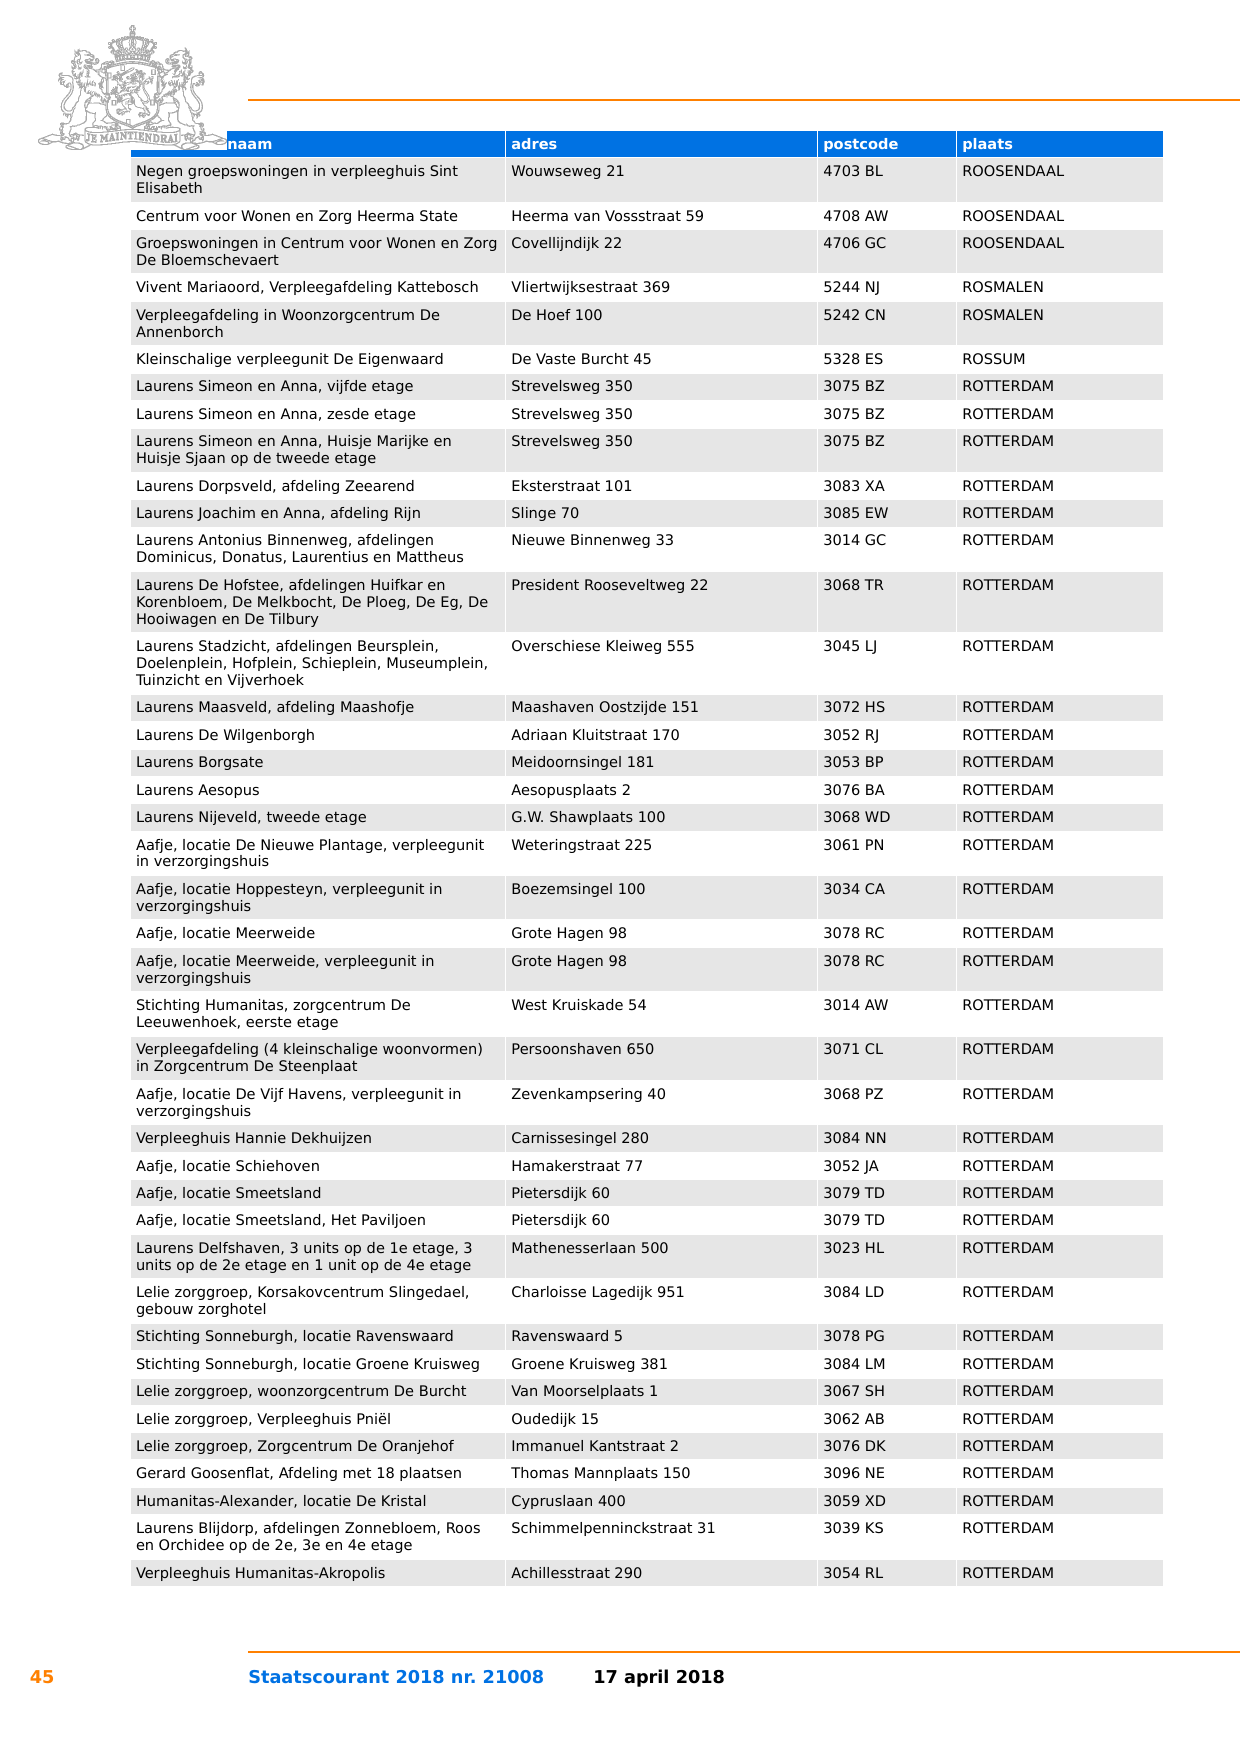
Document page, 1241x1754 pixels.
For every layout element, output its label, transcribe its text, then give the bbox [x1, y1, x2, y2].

picture [38, 25, 227, 150]
table_cell Mathenesserlaan 500 [506, 1235, 817, 1278]
table_cell Laurens Stadzicht, afdelingen Beursplein, Doelenplein, Hofplein, Schieplein, Museumplein, Tuinzicht en Vijverhoek [131, 633, 505, 694]
table_cell 3023 HL [818, 1235, 956, 1278]
table_cell Zevenkampsering 40 [506, 1081, 817, 1124]
table_cell ROOSENDAAL [957, 230, 1163, 273]
table_cell 3071 CL [818, 1037, 956, 1080]
table_cell ROOSENDAAL [957, 158, 1163, 202]
table_cell Covellijndijk 22 [506, 230, 817, 273]
table_cell ROTTERDAM [957, 473, 1163, 499]
table_cell ROTTERDAM [957, 1515, 1163, 1559]
table_cell Gerard Goosenflat, Afdeling met 18 plaatsen [131, 1461, 505, 1487]
table_cell Ravenswaard 5 [506, 1324, 817, 1350]
table_cell Laurens De Wilgenborgh [131, 722, 505, 748]
table_cell 3052 JA [818, 1153, 956, 1179]
table_cell Adriaan Kluitstraat 170 [506, 722, 817, 748]
table_cell Aafje, locatie De Vijf Havens, verpleegunit in verzorgingshuis [131, 1081, 505, 1124]
table_cell Carnissesingel 280 [506, 1125, 817, 1152]
table_cell Aafje, locatie Meerweide [131, 920, 505, 947]
table_cell 3068 TR [818, 572, 956, 632]
table_cell Laurens Simeon en Anna, vijfde etage [131, 374, 505, 400]
table_cell 3079 TD [818, 1180, 956, 1206]
table_cell Overschiese Kleiweg 555 [506, 633, 817, 694]
table_cell ROOSENDAAL [957, 203, 1163, 229]
table_cell Laurens Simeon en Anna, Huisje Marijke en Huisje Sjaan op de tweede etage [131, 429, 505, 472]
table_cell Eksterstraat 101 [506, 473, 817, 499]
table_cell ROTTERDAM [957, 374, 1163, 400]
table_cell ROTTERDAM [957, 1488, 1163, 1514]
table_cell President Rooseveltweg 22 [506, 572, 817, 632]
table_cell Laurens Antonius Binnenweg, afdelingen Dominicus, Donatus, Laurentius en Mattheus [131, 528, 505, 571]
table_cell ROTTERDAM [957, 1037, 1163, 1080]
table_cell Heerma van Vossstraat 59 [506, 203, 817, 229]
table_cell ROTTERDAM [957, 920, 1163, 947]
table_cell Laurens Borgsate [131, 750, 505, 776]
table_cell 4706 GC [818, 230, 956, 273]
table_cell Aafje, locatie Smeetsland [131, 1180, 505, 1206]
table_cell 3079 TD [818, 1208, 956, 1234]
table_cell Nieuwe Binnenweg 33 [506, 528, 817, 571]
table_header postcode [818, 131, 956, 157]
table_cell Laurens Aesopus [131, 777, 505, 803]
table_cell Achillesstraat 290 [506, 1560, 817, 1586]
table_cell Wouwseweg 21 [506, 158, 817, 202]
table_cell 3014 AW [818, 992, 956, 1036]
table_cell Vliertwijksestraat 369 [506, 275, 817, 301]
table_cell Kleinschalige verpleegunit De Eigenwaard [131, 346, 505, 373]
table_cell ROTTERDAM [957, 1324, 1163, 1350]
table_cell Schimmelpenninckstraat 31 [506, 1515, 817, 1559]
table_cell 3067 SH [818, 1379, 956, 1405]
table_cell 3084 LD [818, 1279, 956, 1323]
table_cell ROTTERDAM [957, 1406, 1163, 1432]
table_cell 3083 XA [818, 473, 956, 499]
table_cell Groepswoningen in Centrum voor Wonen en Zorg De Bloemschevaert [131, 230, 505, 273]
table_cell ROTTERDAM [957, 1279, 1163, 1323]
table_cell Charloisse Lagedijk 951 [506, 1279, 817, 1323]
table_cell Negen groepswoningen in verpleeghuis Sint Elisabeth [131, 158, 505, 202]
table_cell Stichting Humanitas, zorgcentrum De Leeuwenhoek, eerste etage [131, 992, 505, 1036]
table_cell 3034 CA [818, 876, 956, 919]
table_cell ROTTERDAM [957, 633, 1163, 694]
table_cell Laurens Dorpsveld, afdeling Zeearend [131, 473, 505, 499]
table_cell 3068 WD [818, 804, 956, 831]
table_cell ROTTERDAM [957, 528, 1163, 571]
table_cell Weteringstraat 225 [506, 832, 817, 875]
table_cell Humanitas-Alexander, locatie De Kristal [131, 1488, 505, 1514]
table_cell ROTTERDAM [957, 695, 1163, 721]
table_cell Strevelsweg 350 [506, 429, 817, 472]
table_cell 3045 LJ [818, 633, 956, 694]
table_cell Laurens Nijeveld, tweede etage [131, 804, 505, 831]
table_cell Verpleeghuis Humanitas-Akropolis [131, 1560, 505, 1586]
table_cell ROTTERDAM [957, 1125, 1163, 1152]
table_cell ROTTERDAM [957, 1351, 1163, 1377]
table_cell Stichting Sonneburgh, locatie Groene Kruisweg [131, 1351, 505, 1377]
table_cell Persoonshaven 650 [506, 1037, 817, 1080]
table_cell ROTTERDAM [957, 804, 1163, 831]
table_cell Grote Hagen 98 [506, 920, 817, 947]
table_cell 3084 NN [818, 1125, 956, 1152]
table_cell ROTTERDAM [957, 876, 1163, 919]
table_cell Laurens Simeon en Anna, zesde etage [131, 401, 505, 427]
table_cell Laurens Maasveld, afdeling Maashofje [131, 695, 505, 721]
table_cell Aesopusplaats 2 [506, 777, 817, 803]
table_cell 3096 NE [818, 1461, 956, 1487]
table_cell 5242 CN [818, 302, 956, 345]
table_cell Van Moorselplaats 1 [506, 1379, 817, 1405]
table_cell Verpleeghuis Hannie Dekhuijzen [131, 1125, 505, 1152]
table_cell Laurens Joachim en Anna, afdeling Rijn [131, 500, 505, 527]
table_cell ROSMALEN [957, 275, 1163, 301]
table_cell 3084 LM [818, 1351, 956, 1377]
table_cell ROTTERDAM [957, 1180, 1163, 1206]
table_cell Strevelsweg 350 [506, 374, 817, 400]
table_cell ROSSUM [957, 346, 1163, 373]
table_cell Vivent Mariaoord, Verpleegafdeling Kattebosch [131, 275, 505, 301]
table_cell Verpleegafdeling in Woonzorgcentrum De Annenborch [131, 302, 505, 345]
table_cell Laurens De Hofstee, afdelingen Huifkar en Korenbloem, De Melkbocht, De Ploeg, De Eg, De Hooiwagen en De Tilbury [131, 572, 505, 632]
table_cell ROTTERDAM [957, 1081, 1163, 1124]
table_header adres [506, 131, 817, 157]
table_cell 3054 RL [818, 1560, 956, 1586]
table_cell ROTTERDAM [957, 777, 1163, 803]
table_cell Slinge 70 [506, 500, 817, 527]
table_cell 3014 GC [818, 528, 956, 571]
table_header naam [131, 131, 505, 157]
table_cell Pietersdijk 60 [506, 1180, 817, 1206]
table_cell Laurens Delfshaven, 3 units op de 1e etage, 3 units op de 2e etage en 1 unit op de 4e etage [131, 1235, 505, 1278]
table_cell Lelie zorggroep, Zorgcentrum De Oranjehof [131, 1433, 505, 1459]
table_cell 5328 ES [818, 346, 956, 373]
table_cell Stichting Sonneburgh, locatie Ravenswaard [131, 1324, 505, 1350]
table_cell Pietersdijk 60 [506, 1208, 817, 1234]
table_cell Lelie zorggroep, Korsakovcentrum Slingedael, gebouw zorghotel [131, 1279, 505, 1323]
table_cell ROTTERDAM [957, 992, 1163, 1036]
table_cell West Kruiskade 54 [506, 992, 817, 1036]
table_cell ROTTERDAM [957, 429, 1163, 472]
table_cell Hamakerstraat 77 [506, 1153, 817, 1179]
table_cell ROTTERDAM [957, 1433, 1163, 1459]
table_cell 3075 BZ [818, 401, 956, 427]
table_cell Verpleegafdeling (4 kleinschalige woonvormen) in Zorgcentrum De Steenplaat [131, 1037, 505, 1080]
table_cell 3039 KS [818, 1515, 956, 1559]
table_cell Aafje, locatie Meerweide, verpleegunit in verzorgingshuis [131, 948, 505, 991]
table_cell ROTTERDAM [957, 1379, 1163, 1405]
table_cell De Vaste Burcht 45 [506, 346, 817, 373]
table_cell ROSMALEN [957, 302, 1163, 345]
table_cell Aafje, locatie Hoppesteyn, verpleegunit in verzorgingshuis [131, 876, 505, 919]
table_cell ROTTERDAM [957, 1560, 1163, 1586]
table_cell 5244 NJ [818, 275, 956, 301]
table_cell 3075 BZ [818, 429, 956, 472]
table_cell 3062 AB [818, 1406, 956, 1432]
table_cell 3053 BP [818, 750, 956, 776]
table_cell De Hoef 100 [506, 302, 817, 345]
table_cell Lelie zorggroep, woonzorgcentrum De Burcht [131, 1379, 505, 1405]
table_cell ROTTERDAM [957, 500, 1163, 527]
table_cell ROTTERDAM [957, 401, 1163, 427]
table_cell 3078 RC [818, 920, 956, 947]
table_cell 3078 PG [818, 1324, 956, 1350]
table_cell G.W. Shawplaats 100 [506, 804, 817, 831]
table_cell ROTTERDAM [957, 722, 1163, 748]
table_cell 3068 PZ [818, 1081, 956, 1124]
table_cell 3052 RJ [818, 722, 956, 748]
table_cell 3075 BZ [818, 374, 956, 400]
table_cell 4703 BL [818, 158, 956, 202]
table_cell ROTTERDAM [957, 832, 1163, 875]
table_cell Maashaven Oostzijde 151 [506, 695, 817, 721]
table_cell Laurens Blijdorp, afdelingen Zonnebloem, Roos en Orchidee op de 2e, 3e en 4e etage [131, 1515, 505, 1559]
table_header plaats [957, 131, 1163, 157]
table_cell Aafje, locatie Smeetsland, Het Paviljoen [131, 1208, 505, 1234]
table_cell Groene Kruisweg 381 [506, 1351, 817, 1377]
table_cell ROTTERDAM [957, 572, 1163, 632]
table_cell Strevelsweg 350 [506, 401, 817, 427]
table_cell Grote Hagen 98 [506, 948, 817, 991]
table_cell ROTTERDAM [957, 1461, 1163, 1487]
table_cell Boezemsingel 100 [506, 876, 817, 919]
table_cell Aafje, locatie Schiehoven [131, 1153, 505, 1179]
table_cell ROTTERDAM [957, 948, 1163, 991]
table_cell Immanuel Kantstraat 2 [506, 1433, 817, 1459]
table_cell Meidoornsingel 181 [506, 750, 817, 776]
table_cell 3072 HS [818, 695, 956, 721]
table_cell ROTTERDAM [957, 1153, 1163, 1179]
table_cell Thomas Mannplaats 150 [506, 1461, 817, 1487]
table_cell 3061 PN [818, 832, 956, 875]
table_cell Lelie zorggroep, Verpleeghuis Pniël [131, 1406, 505, 1432]
table_cell Oudedijk 15 [506, 1406, 817, 1432]
table_cell 3076 BA [818, 777, 956, 803]
table_cell 4708 AW [818, 203, 956, 229]
table_cell 3078 RC [818, 948, 956, 991]
table_cell Cypruslaan 400 [506, 1488, 817, 1514]
table_cell 3076 DK [818, 1433, 956, 1459]
table_cell ROTTERDAM [957, 1235, 1163, 1278]
table_cell Centrum voor Wonen en Zorg Heerma State [131, 203, 505, 229]
table_cell 3085 EW [818, 500, 956, 527]
table_cell ROTTERDAM [957, 1208, 1163, 1234]
table_cell 3059 XD [818, 1488, 956, 1514]
table_cell Aafje, locatie De Nieuwe Plantage, verpleegunit in verzorgingshuis [131, 832, 505, 875]
table_cell ROTTERDAM [957, 750, 1163, 776]
